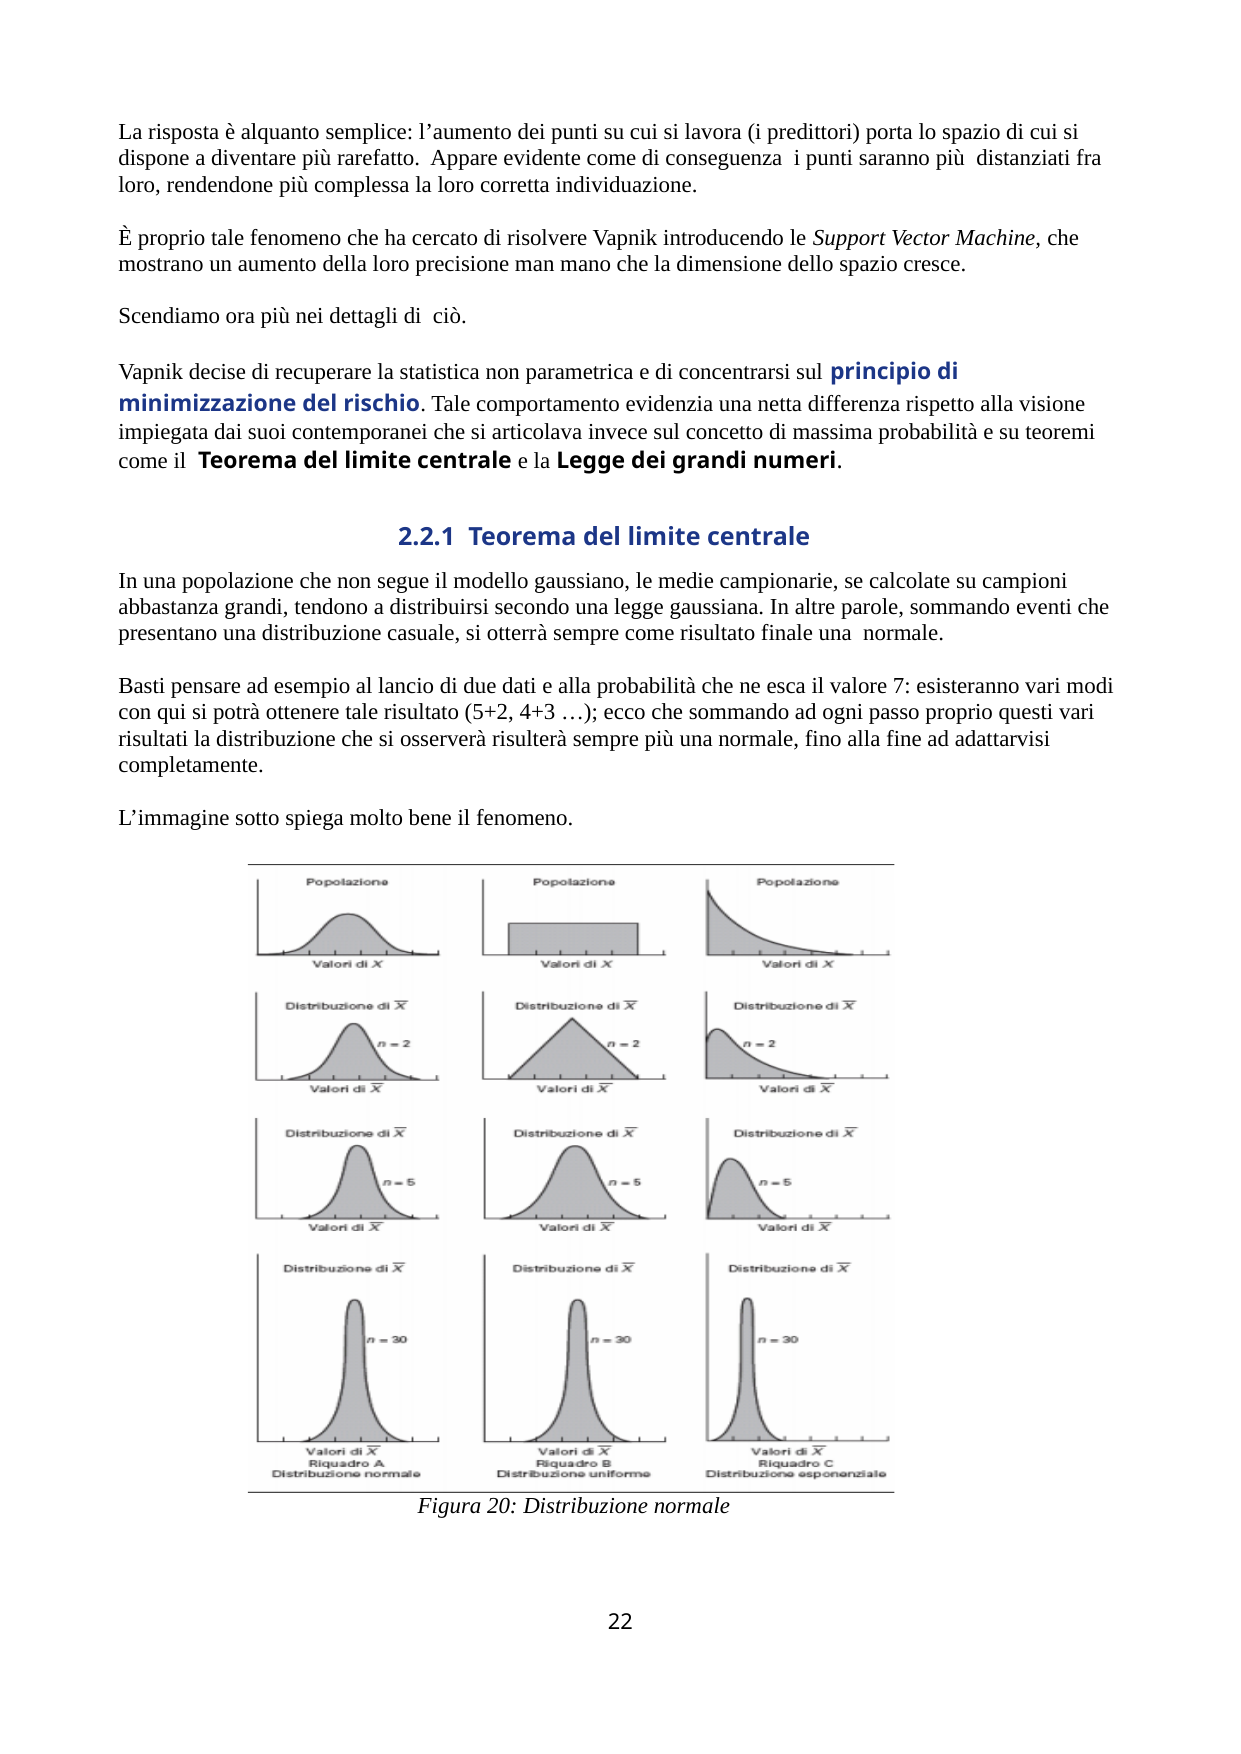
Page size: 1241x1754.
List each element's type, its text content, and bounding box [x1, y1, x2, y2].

picture [247, 864, 895, 1493]
text In una popolazione che non segue il modello gaussiano, le medie campionarie, se calcolate su campioni abbastanza grandi, tendono a distribuirsi secondo una legge gaussiana. In altre parole, sommando eventi che presentano una distribuzione casuale, si otterrà sempre come risultato finale una normale. [118, 567, 1122, 646]
text È proprio tale fenomeno che ha cercato di risolvere Vapnik introducendo le Support Vector Machine, che mostrano un aumento della loro precisione man mano che la dimensione dello spazio cresce. [118, 223, 1122, 276]
text Vapnik decise di recuperare la statistica non parametrica e di concentrarsi sul principio di minimizzazione del rischio. Tale comportamento evidenzia una netta differenza rispetto alla visione impiegata dai suoi contemporanei che si articolava invece sul concetto di massima probabilità e su teoremi come il Teorema del limite centrale e la Legge dei grandi numeri. [118, 355, 1122, 475]
text Basti pensare ad esempio al lancio di due dati e alla probabilità che ne esca il valore 7: esisteranno vari modi con qui si potrà ottenere tale risultato (5+2, 4+3 …); ecco che sommando ad ogni passo proprio questi vari risultati la distribuzione che si osserverà risulterà sempre più una normale, fino alla fine ad adattarvisi completamente. [118, 672, 1122, 777]
text La risposta è alquanto semplice: l’aumento dei punti su cui si lavora (i predittori) porta lo spazio di cui si dispone a diventare più rarefatto. Appare evidente come di conseguenza i punti saranno più distanziati fra loro, rendendone più complessa la loro corretta individuazione. [118, 118, 1122, 197]
text Figura 20: Distribuzione normale [248, 1493, 908, 1518]
text Scendiamo ora più nei dettagli di ciò. [118, 303, 1122, 329]
text L’immagine sotto spiega molto bene il fenomeno. [118, 804, 1122, 830]
subtitle Teorema del limite centrale [118, 518, 1122, 553]
